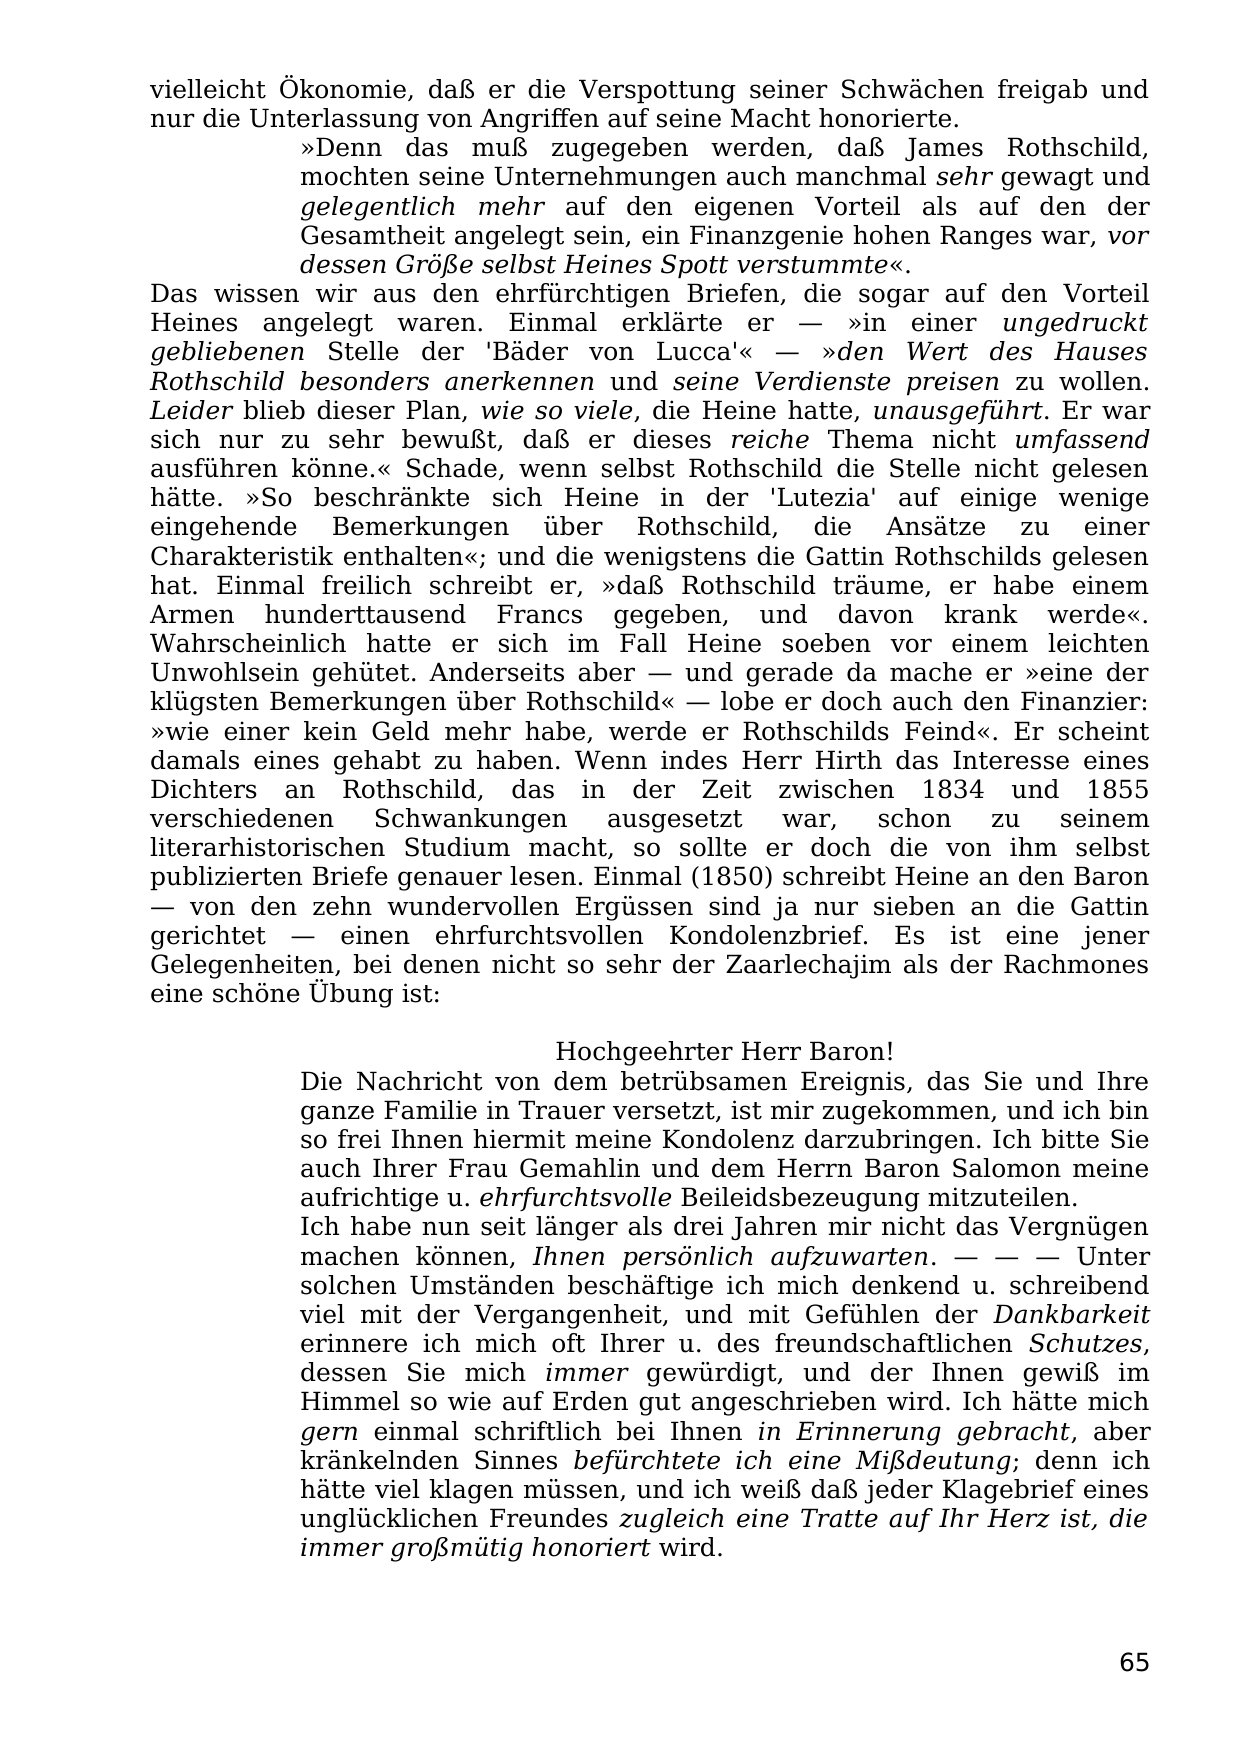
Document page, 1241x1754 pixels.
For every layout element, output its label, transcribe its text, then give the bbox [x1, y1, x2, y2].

text Hochgeehrter Herr Baron! [300, 1037, 1151, 1067]
text Ich habe nun seit länger als drei Jahren mir nicht das Vergnügen machen können, Ihnen persönlich aufzuwarten. — — — Unter solchen Umständen beschäftige ich mich denkend u. schreibend viel mit der Vergangenheit, und mit Gefühlen der Dankbarkeit erinnere ich mich oft Ihrer u. des freundschaftlichen Schutzes, dessen Sie mich immer gewürdigt, und der Ihnen gewiß im Himmel so wie auf Erden gut angeschrieben wird. Ich hätte mich gern einmal schriftlich bei Ihnen in Erinnerung gebracht, aber kränkelnden Sinnes befürchtete ich eine Mißdeutung; denn ich hätte viel klagen müssen, und ich weiß daß jeder Klagebrief eines unglücklichen Freundes zugleich eine Tratte auf Ihr Herz ist, die immer großmütig honoriert wird. [300, 1212, 1151, 1562]
text »Denn das muß zugegeben werden, daß James Rothschild, mochten seine Unternehmungen auch manchmal sehr gewagt und gelegentlich mehr auf den eigenen Vorteil als auf den der Gesamtheit angelegt sein, ein Finanzgenie hohen Ranges war, vor dessen Größe selbst Heines Spott verstummte«. [300, 133, 1151, 279]
text vielleicht Ökonomie, daß er die Verspottung seiner Schwächen freigab und nur die Unterlassung von Angriffen auf seine Macht honorierte. [150, 75, 1151, 133]
text Das wissen wir aus den ehrfürchtigen Briefen, die sogar auf den Vorteil Heines angelegt waren. Einmal erklärte er — »in einer ungedruckt gebliebenen Stelle der 'Bäder von Lucca'« — »den Wert des Hauses Rothschild besonders anerkennen und seine Verdienste preisen zu wollen. Leider blieb dieser Plan, wie so viele, die Heine hatte, unausgeführt. Er war sich nur zu sehr bewußt, daß er dieses reiche Thema nicht umfassend ausführen könne.« Schade, wenn selbst Rothschild die Stelle nicht gelesen hätte. »So beschränkte sich Heine in der 'Lutezia' auf einige wenige eingehende Bemerkungen über Rothschild, die Ansätze zu einer Charakteristik enthalten«; und die wenigstens die Gattin Rothschilds gelesen hat. Einmal freilich schreibt er, »daß Rothschild träume, er habe einem Armen hunderttausend Francs gegeben, und davon krank werde«. Wahrscheinlich hatte er sich im Fall Heine soeben vor einem leichten Unwohlsein gehütet. Anderseits aber — und gerade da mache er »eine der klügsten Bemerkungen über Rothschild« — lobe er doch auch den Finanzier: »wie einer kein Geld mehr habe, werde er Rothschilds Feind«. Er scheint damals eines gehabt zu haben. Wenn indes Herr Hirth das Interesse eines Dichters an Rothschild, das in der Zeit zwischen 1834 und 1855 verschiedenen Schwankungen ausgesetzt war, schon zu seinem literarhistorischen Studium macht, so sollte er doch die von ihm selbst publizierten Briefe genauer lesen. Einmal (1850) schreibt Heine an den Baron — von den zehn wundervollen Ergüssen sind ja nur sieben an die Gattin gerichtet — einen ehrfurchtsvollen Kondolenzbrief. Es ist eine jener Gelegenheiten, bei denen nicht so sehr der Zaarlechajim als der Rachmones eine schöne Übung ist: [150, 279, 1151, 1008]
text Die Nachricht von dem betrübsamen Ereignis, das Sie und Ihre ganze Familie in Trauer versetzt, ist mir zugekommen, und ich bin so frei Ihnen hiermit meine Kondolenz darzubringen. Ich bitte Sie auch Ihrer Frau Gemahlin und dem Herrn Baron Salomon meine aufrichtige u. ehrfurchtsvolle Beileidsbezeugung mitzuteilen. [300, 1067, 1151, 1212]
